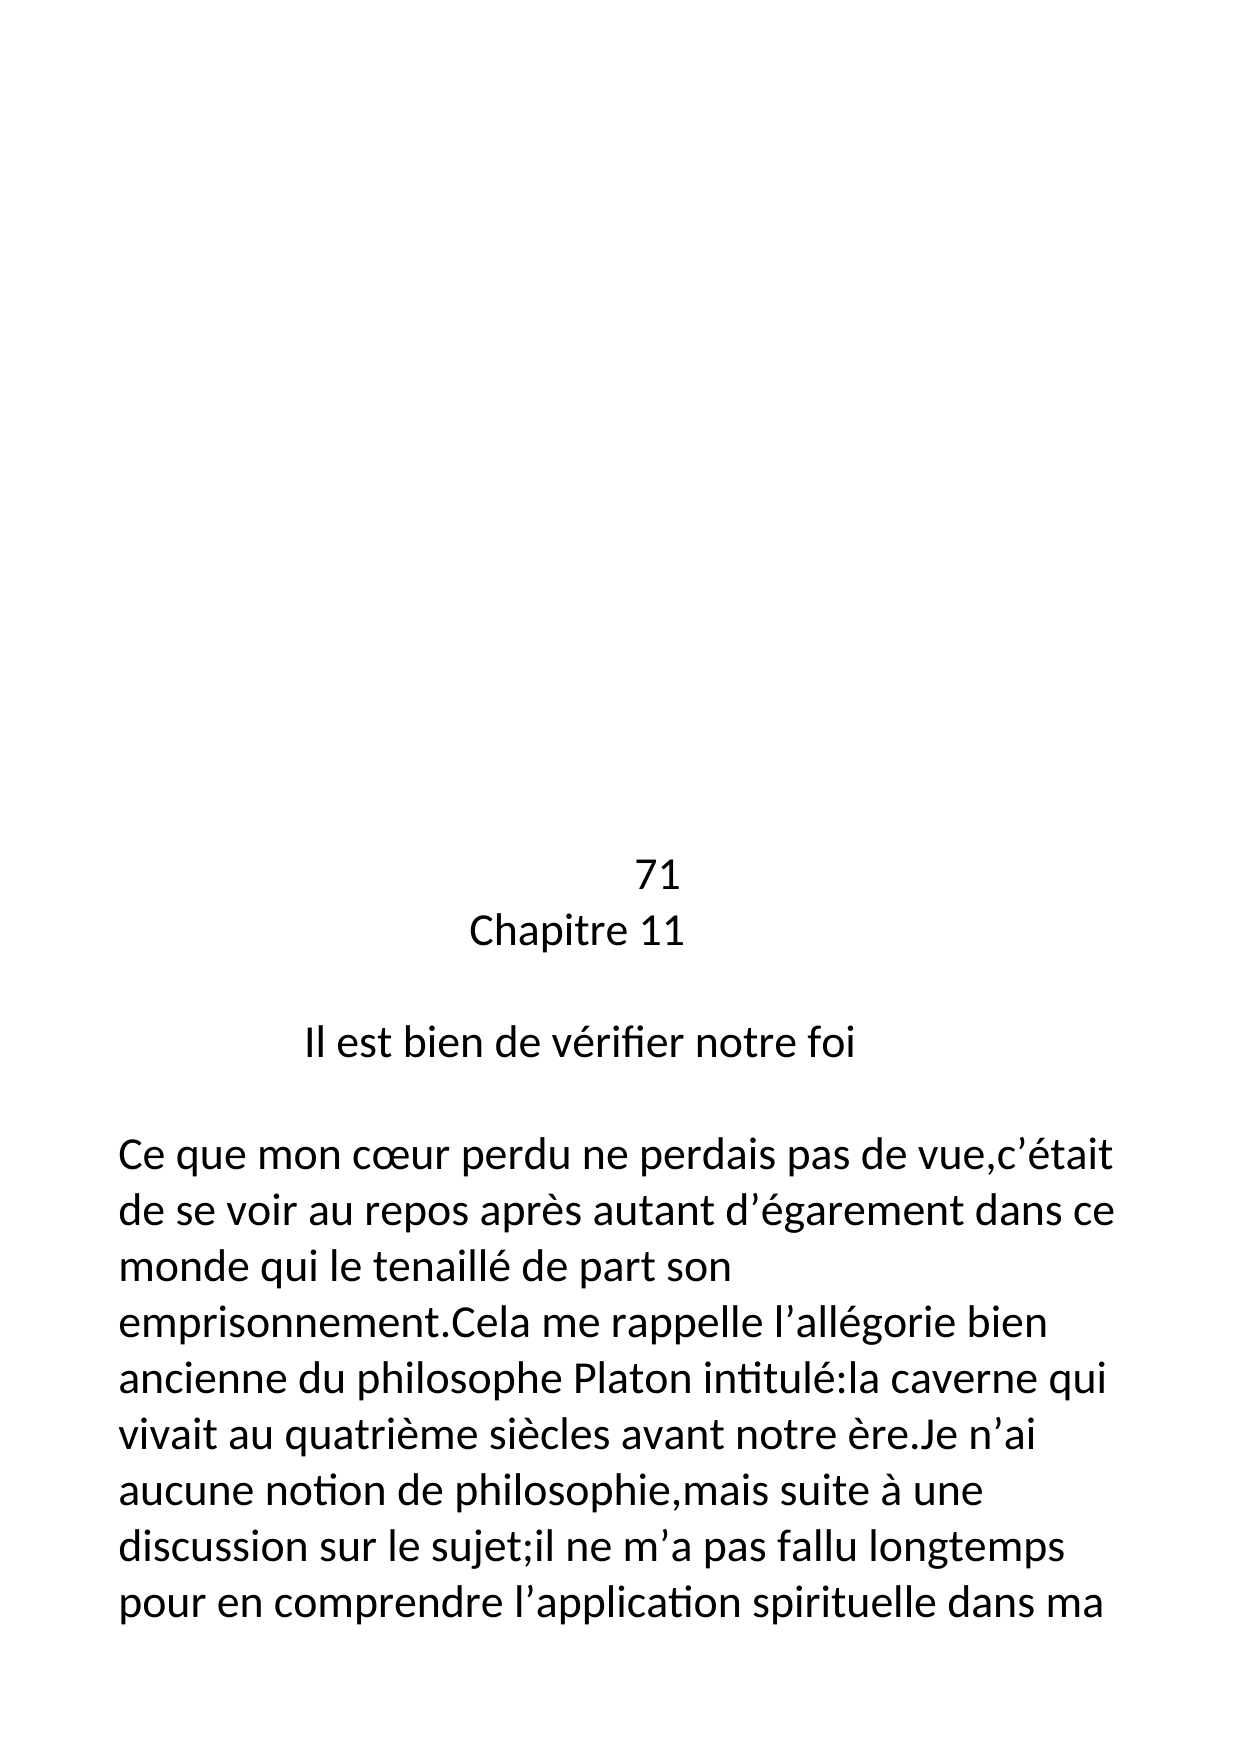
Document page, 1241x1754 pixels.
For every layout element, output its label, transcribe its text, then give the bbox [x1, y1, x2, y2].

text Chapitre 11 [118, 901, 1122, 957]
text Il est bien de vérifier notre foi [118, 1013, 1122, 1069]
text 71 [118, 845, 1122, 901]
text Ce que mon cœur perdu ne perdais pas de vue,c’était de se voir au repos après autant d’égarement dans ce monde qui le tenaillé de part son emprisonnement.Cela me rappelle l’allégorie bien ancienne du philosophe Platon intitulé:la caverne qui vivait au quatrième siècles avant notre ère.Je n’ai aucune notion de philosophie,mais suite à une discussion sur le sujet;il ne m’a pas fallu longtemps pour en comprendre l’application spirituelle dans ma [118, 1125, 1122, 1628]
